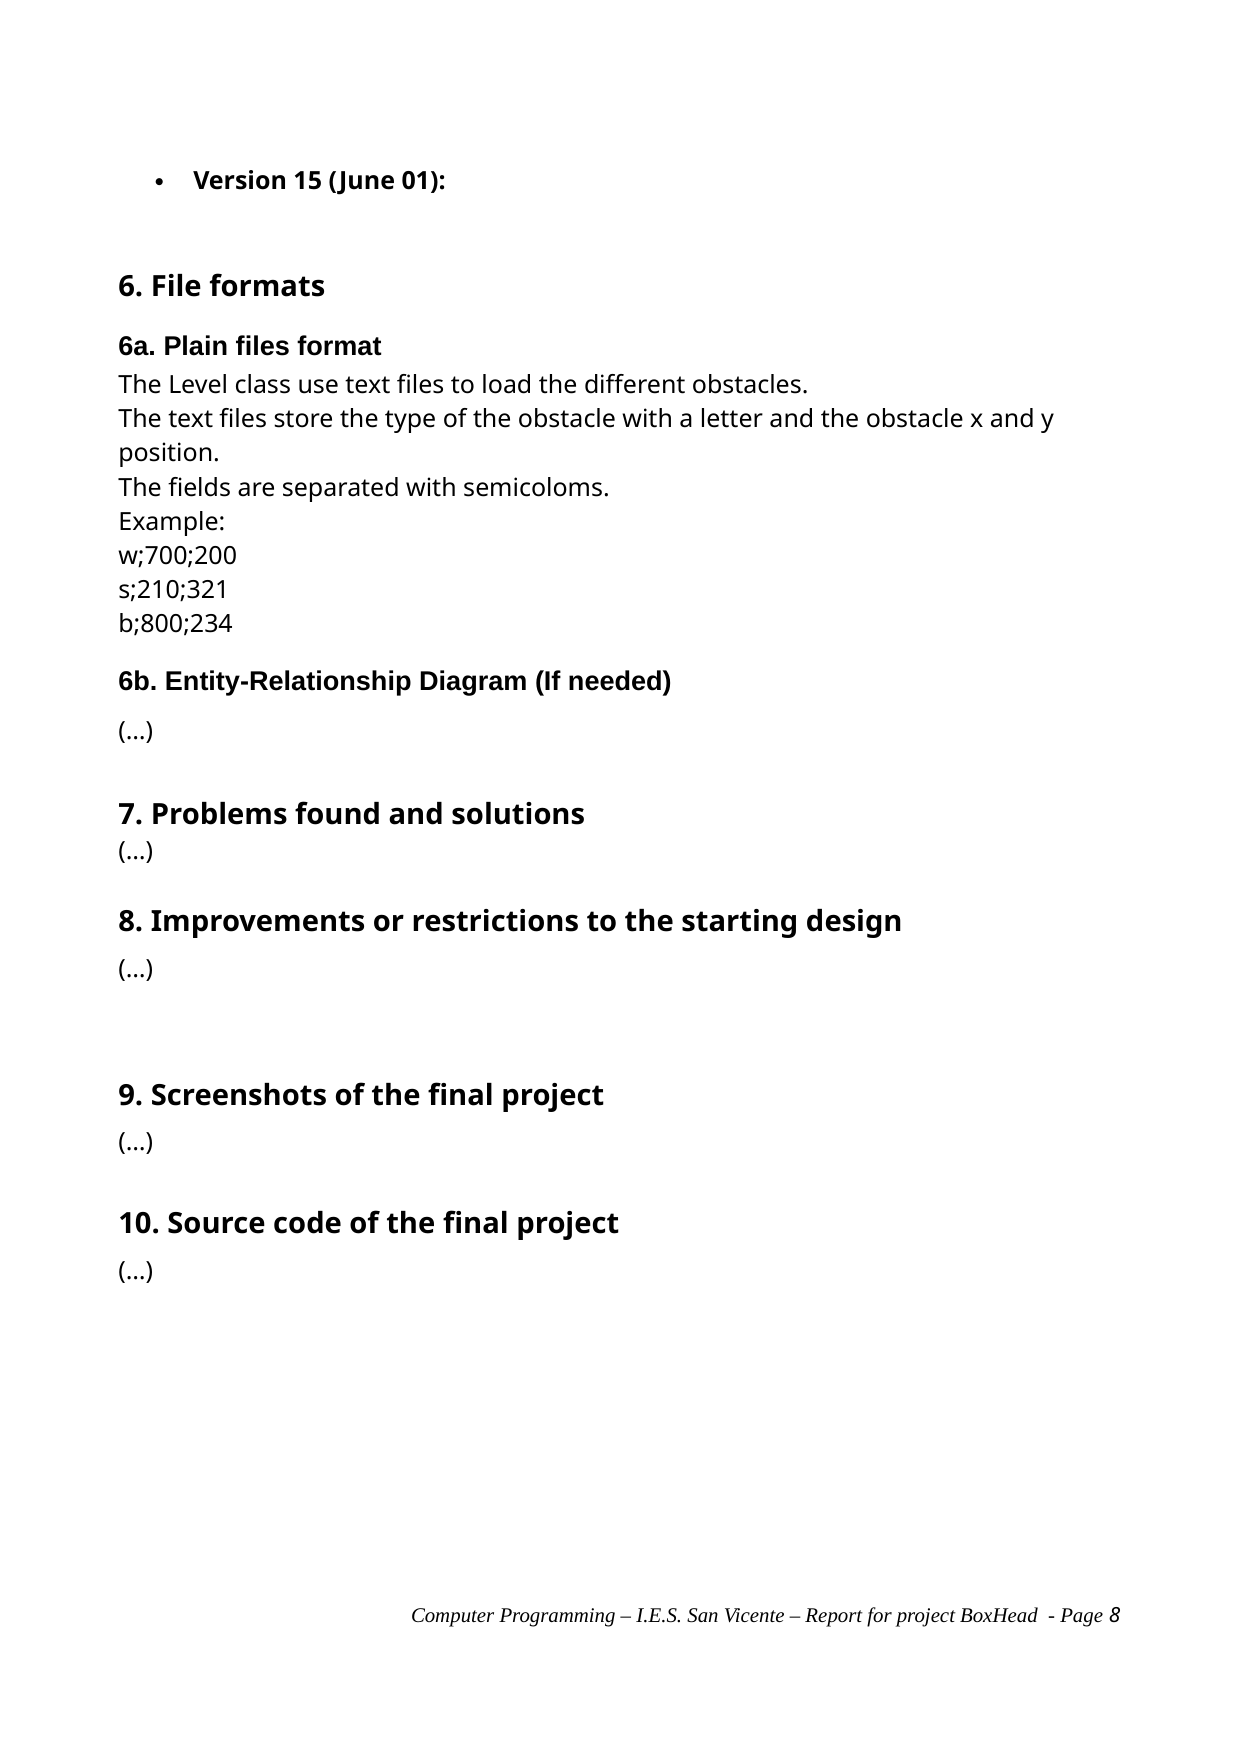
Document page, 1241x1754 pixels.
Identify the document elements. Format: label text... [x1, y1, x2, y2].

subtitle 9. Screenshots of the final project [118, 1074, 1122, 1113]
text The fields are separated with semicoloms. [118, 469, 1122, 503]
subtitle 7. Problems found and solutions [118, 793, 1122, 833]
subtitle 8. Improvements or restrictions to the starting design [118, 901, 1122, 940]
subtitle 6b. Entity-Relationship Diagram (If needed) [118, 664, 1122, 696]
text s;210;321 [118, 571, 1122, 605]
text (…) [118, 833, 1122, 867]
subtitle 10. Source code of the final project [118, 1202, 1122, 1242]
subtitle 6. File formats [118, 265, 1122, 304]
text (…) [118, 951, 1122, 985]
text Example: [118, 503, 1122, 537]
text (…) [118, 1124, 1122, 1158]
subtitle 6a. Plain files format [118, 329, 1122, 361]
text The text files store the type of the obstacle with a letter and the obstacle x and y position. [118, 401, 1122, 469]
list Version 15 (June 01): [156, 163, 1122, 197]
text The Level class use text files to load the different obstacles. [118, 367, 1122, 401]
text w;700;200 [118, 537, 1122, 571]
text b;800;234 [118, 605, 1122, 639]
text (…) [118, 1253, 1122, 1287]
text (…) [118, 712, 1122, 746]
